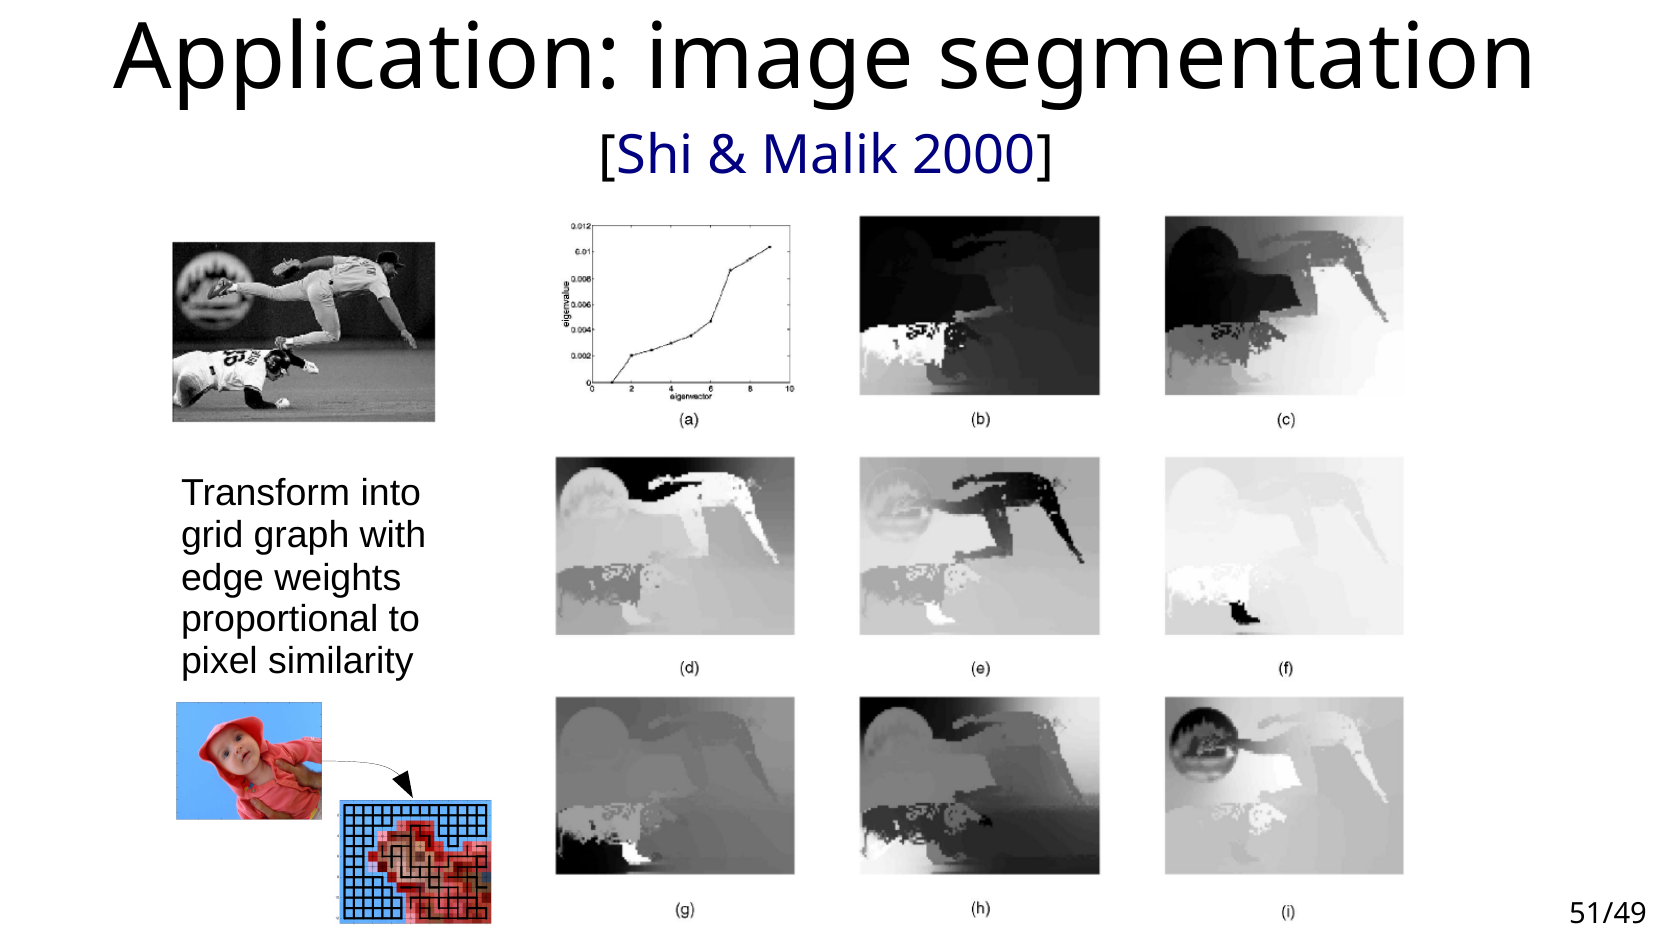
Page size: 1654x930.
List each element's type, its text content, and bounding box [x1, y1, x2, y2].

text_box Transform into grid graph with edge weights proportional to pixel similarity [166, 464, 466, 690]
picture [165, 238, 440, 427]
picture [519, 209, 1426, 927]
picture [176, 701, 322, 820]
picture [333, 797, 493, 925]
title Application: image segmentation [Shi & Malik 2000] [0, 0, 1653, 193]
